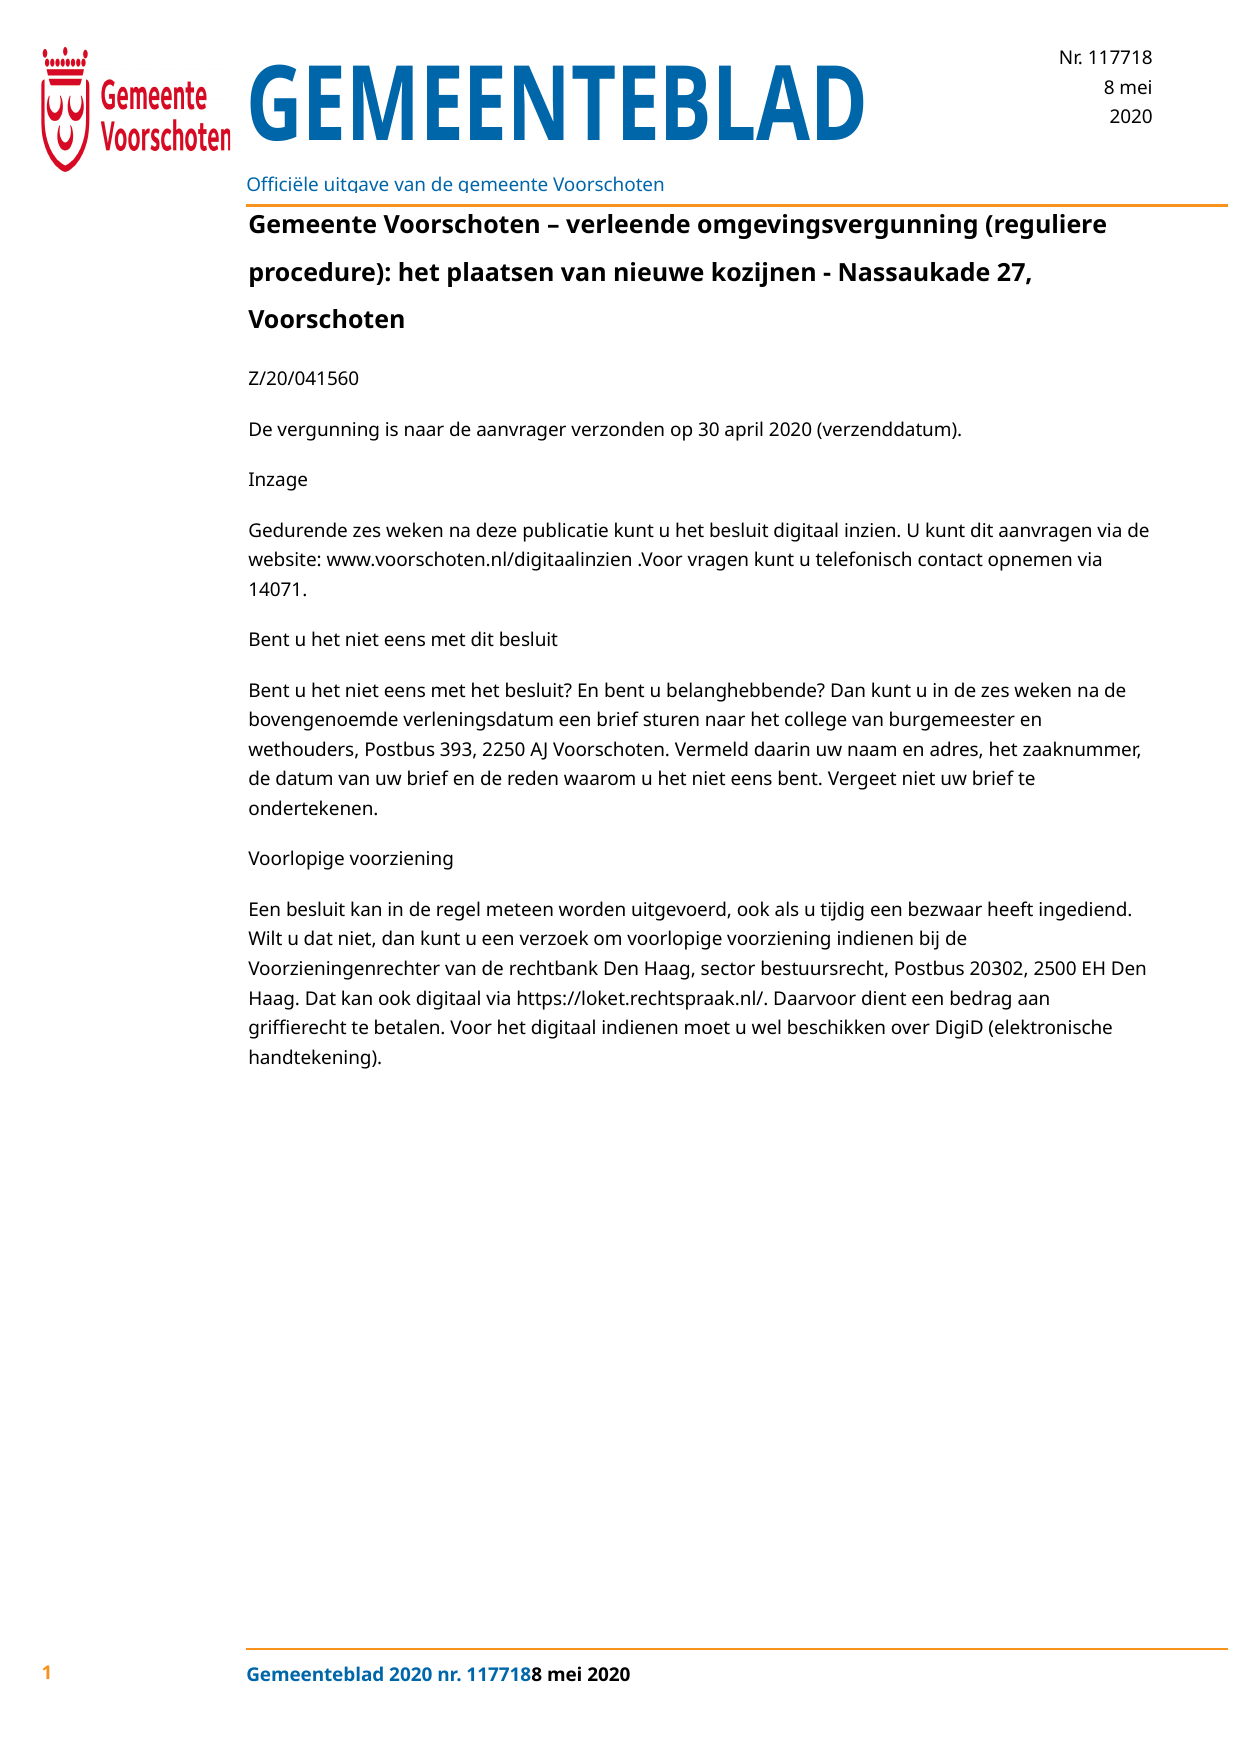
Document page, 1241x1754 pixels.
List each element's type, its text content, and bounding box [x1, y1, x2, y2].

text Gedurende zes weken na deze publicatie kunt u het besluit digitaal inzien. U kunt dit aanvragen via de website: www.voorschoten.nl/digitaalinzien .Voor vragen kunt u telefonisch contact opnemen via 14071. [248, 517, 1152, 602]
text Een besluit kan in de regel meteen worden uitgevoerd, ook als u tijdig een bezwaar heeft ingediend. Wilt u dat niet, dan kunt u een verzoek om voorlopige voorziening indienen bij de Voorzieningenrechter van de rechtbank Den Haag, sector bestuursrecht, Postbus 20302, 2500 EH Den Haag. Dat kan ook digitaal via https://loket.rechtspraak.nl/. Daarvoor dient een bedrag aan griffierecht te betalen. Voor het digitaal indienen moet u wel beschikken over DigiD (elektronische handtekening). [248, 896, 1152, 1069]
text Bent u het niet eens met het besluit? En bent u belanghebbende? Dan kunt u in de zes weken na de bovengenoemde verleningsdatum een brief sturen naar het college van burgemeester en wethouders, Postbus 393, 2250 AJ Voorschoten. Vermeld daarin uw naam en adres, het zaaknummer, de datum van uw brief en de reden waarom u het niet eens bent. Vergeet niet uw brief te ondertekenen. [248, 677, 1152, 821]
text De vergunning is naar de aanvrager verzonden op 30 april 2020 (verzenddatum). [248, 416, 1152, 442]
text Gemeente Voorschoten – verleende omgevingsvergunning (reguliere procedure): het plaatsen van nieuwe kozijnen - Nassaukade 27, Voorschoten [248, 207, 1152, 336]
text Inzage [248, 466, 1152, 492]
text Z/20/041560 [248, 366, 1152, 391]
text Bent u het niet eens met dit besluit [248, 626, 1152, 652]
picture [41, 47, 231, 172]
text Voorlopige voorziening [248, 846, 1152, 871]
